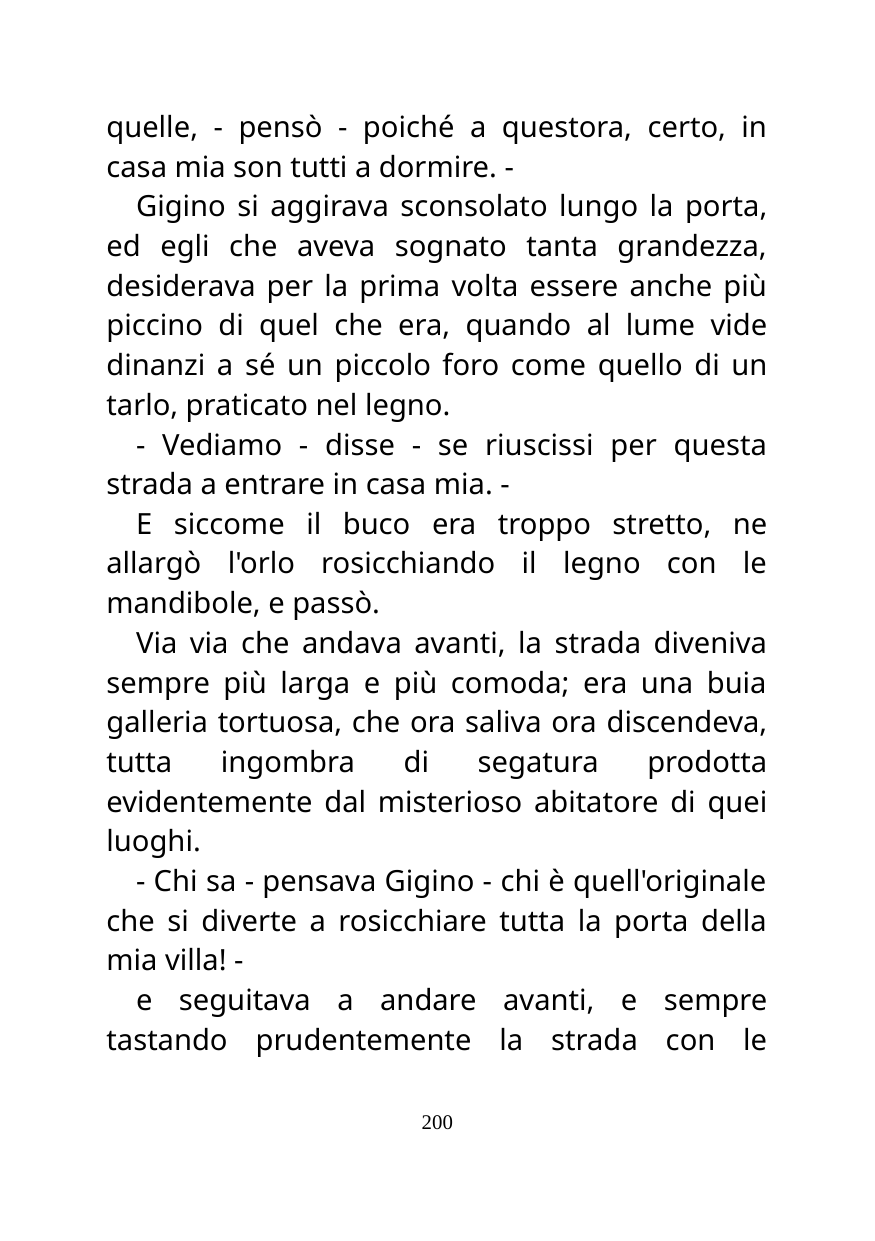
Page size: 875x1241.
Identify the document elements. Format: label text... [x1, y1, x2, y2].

text e seguitava a andare avanti, e sempre tastando prudentemente la strada con le [106, 979, 768, 1059]
text quelle, - pensò - poiché a questora, certo, in casa mia son tutti a dormire. - [106, 106, 768, 186]
text E siccome il buco era troppo stretto, ne allargò l'orlo rosicchiando il legno con le mandibole, e passò. [106, 503, 768, 622]
text Gigino si aggirava sconsolato lungo la porta, ed egli che aveva sognato tanta grandezza, desiderava per la prima volta essere anche più piccino di quel che era, quando al lume vide dinanzi a sé un piccolo foro come quello di un tarlo, praticato nel legno. [106, 186, 768, 424]
text - Vediamo - disse - se riuscissi per questa strada a entrare in casa mia. - [106, 424, 768, 503]
text Via via che andava avanti, la strada diveniva sempre più larga e più comoda; era una buia galleria tortuosa, che ora saliva ora discendeva, tutta ingombra di segatura prodotta evidentemente dal misterioso abitatore di quei luoghi. [106, 622, 768, 860]
text - Chi sa - pensava Gigino - chi è quell'originale che si diverte a rosicchiare tutta la porta della mia villa! - [106, 860, 768, 979]
